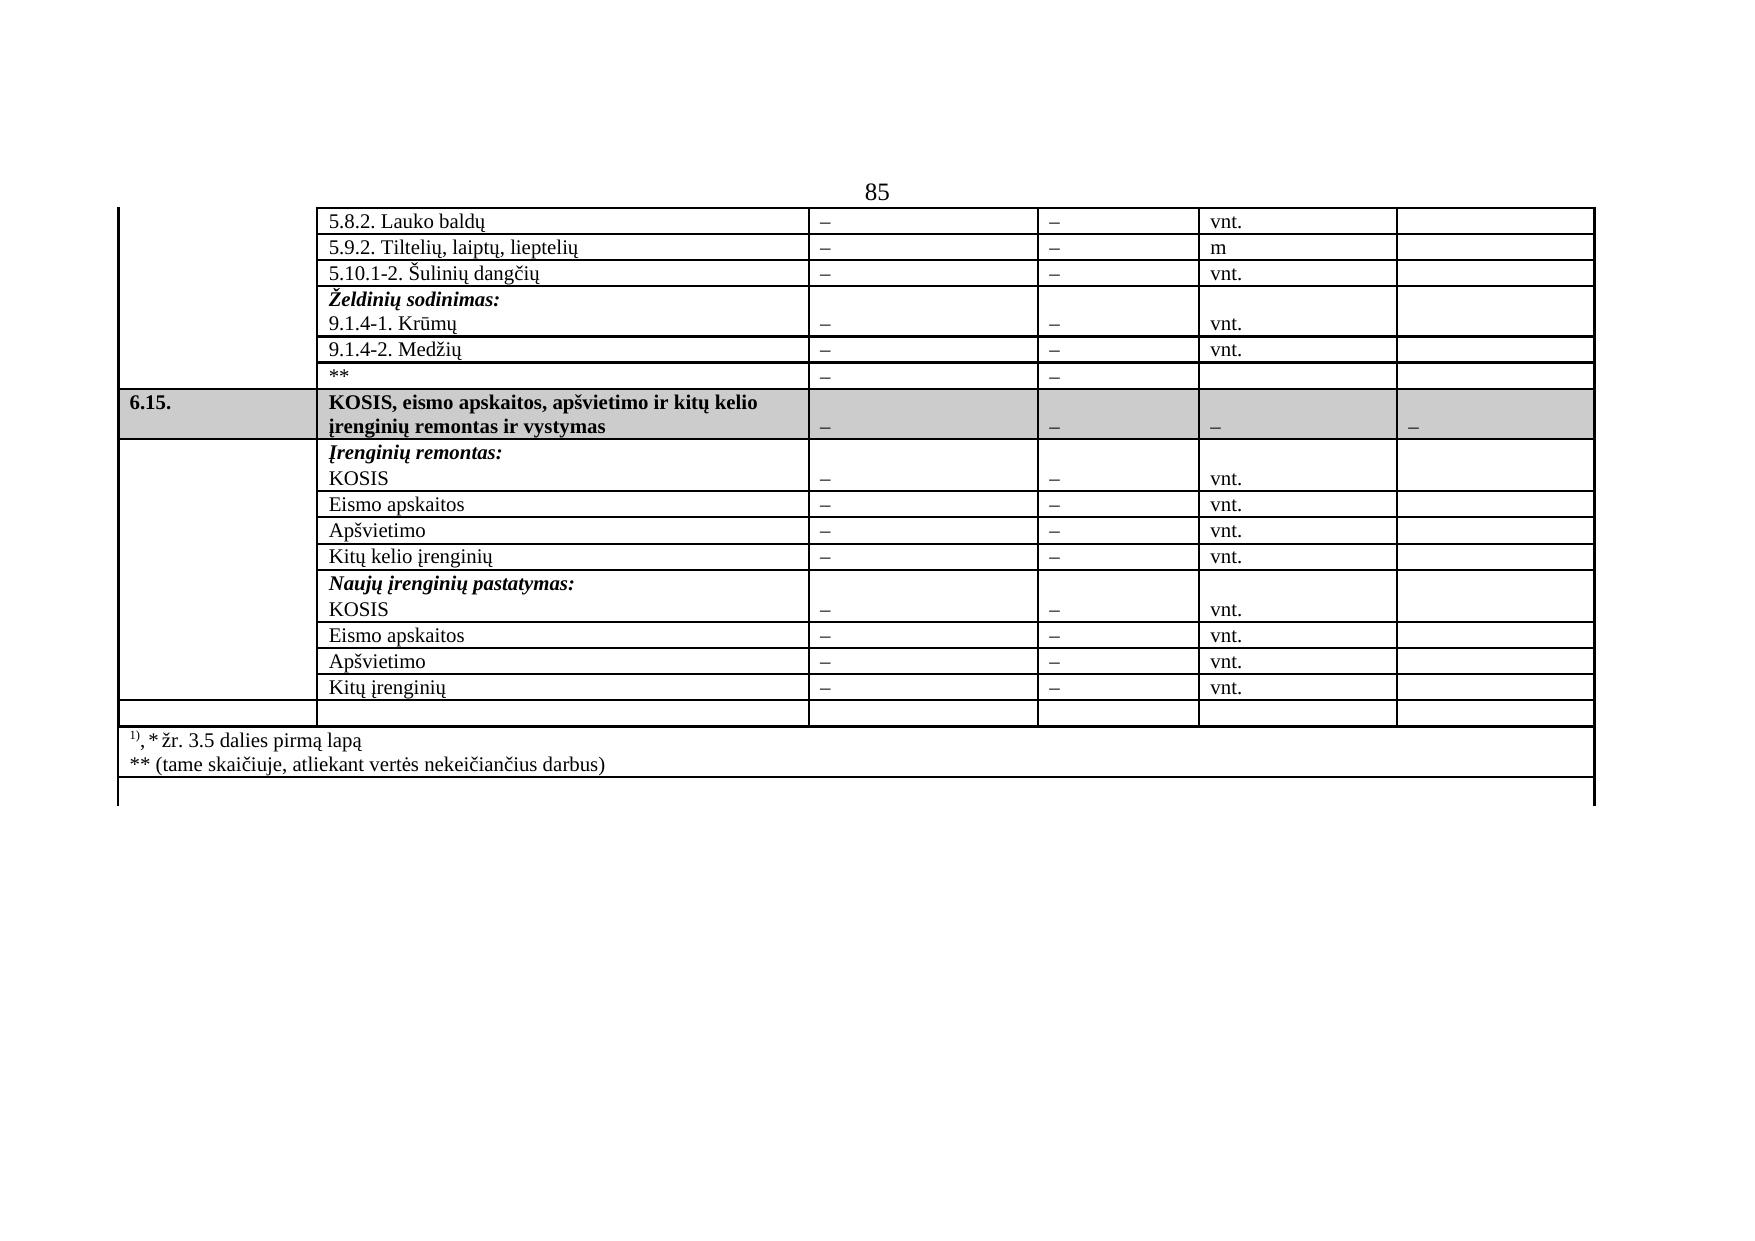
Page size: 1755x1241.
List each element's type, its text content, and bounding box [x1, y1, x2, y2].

table_cell [1200, 701, 1396, 725]
table_cell ** [318, 364, 808, 388]
table_cell [1398, 440, 1593, 464]
table_cell [1398, 261, 1593, 285]
table_cell [1398, 492, 1593, 516]
table_cell [1398, 701, 1593, 725]
table_cell [318, 701, 808, 725]
table_cell vnt. [1200, 261, 1396, 285]
table_cell [810, 701, 1037, 725]
table_cell 9.1.4-1. Krūmų [318, 311, 808, 335]
table_cell vnt. [1200, 464, 1396, 490]
table_cell vnt. [1200, 209, 1396, 233]
table_cell – [1039, 545, 1198, 568]
table_cell [810, 571, 1037, 595]
table_cell [119, 778, 1593, 806]
table_cell – [810, 623, 1037, 647]
table_cell Įrenginių remontas: [318, 440, 808, 464]
table_cell – [1039, 209, 1198, 233]
table_cell [1398, 623, 1593, 647]
table_cell [1039, 440, 1198, 464]
table_cell [1398, 518, 1593, 542]
table_cell – [810, 364, 1037, 388]
table_cell – [1039, 390, 1198, 438]
table_cell – [810, 390, 1037, 438]
table_cell – [1200, 390, 1396, 438]
table_cell [1200, 287, 1396, 311]
table_cell – [1039, 595, 1198, 621]
table_cell [120, 207, 316, 335]
table_cell [120, 701, 316, 725]
table_cell – [810, 492, 1037, 516]
table_cell [1200, 364, 1396, 388]
table_cell [1398, 571, 1593, 595]
table_cell Naujų įrenginių pastatymas: [318, 571, 808, 595]
table_cell [1039, 287, 1198, 311]
table_cell [1398, 364, 1593, 388]
table_cell Eismo apskaitos [318, 492, 808, 516]
table_cell [1398, 464, 1593, 490]
table_cell – [810, 311, 1037, 335]
table_cell Apšvietimo [318, 649, 808, 673]
table_cell vnt. [1200, 338, 1396, 361]
table_cell [1398, 209, 1593, 233]
table_cell – [810, 595, 1037, 621]
table_cell 5.8.2. Lauko baldų [318, 209, 808, 233]
table_cell vnt. [1200, 675, 1396, 699]
table_cell KOSIS [318, 464, 808, 490]
table_cell KOSIS [318, 595, 808, 621]
table_cell – [1039, 623, 1198, 647]
table_cell Želdinių sodinimas: [318, 287, 808, 311]
table_cell [1039, 571, 1198, 595]
table_cell m [1200, 235, 1396, 259]
table_cell vnt. [1200, 649, 1396, 673]
table_cell – [1039, 261, 1198, 285]
table_cell – [1039, 518, 1198, 542]
table_cell – [1039, 464, 1198, 490]
table_cell [120, 361, 316, 388]
table_cell – [1039, 338, 1198, 361]
table_cell vnt. [1200, 311, 1396, 335]
table_cell – [810, 464, 1037, 490]
table_cell vnt. [1200, 595, 1396, 621]
table_cell [1398, 649, 1593, 673]
table_cell – [810, 209, 1037, 233]
table_cell [120, 335, 316, 361]
table_cell – [810, 675, 1037, 699]
table_cell – [1039, 492, 1198, 516]
table_cell vnt. [1200, 492, 1396, 516]
table_cell [120, 440, 316, 699]
table_cell Kitų kelio įrenginių [318, 545, 808, 568]
table_cell – [810, 235, 1037, 259]
table_cell [1398, 545, 1593, 568]
table_cell Eismo apskaitos [318, 623, 808, 647]
table_cell 1), * žr. 3.5 dalies pirmą lapą ** (tame skaičiuje, atliekant vertės nekeičiančius darbus) [119, 728, 1593, 776]
table_cell [1398, 675, 1593, 699]
table_cell – [1039, 649, 1198, 673]
table_cell – [1039, 311, 1198, 335]
table_cell – [1039, 675, 1198, 699]
table_cell [810, 287, 1037, 311]
table_cell – [1039, 235, 1198, 259]
table_cell [1200, 571, 1396, 595]
table_cell [1398, 311, 1593, 335]
table_cell 9.1.4-2. Medžių [318, 338, 808, 361]
table_cell [1200, 440, 1396, 464]
table_cell 5.9.2. Tiltelių, laiptų, lieptelių [318, 235, 808, 259]
table_cell – [1398, 390, 1593, 438]
table_cell Apšvietimo [318, 518, 808, 542]
table_cell [1398, 338, 1593, 361]
table_cell [1398, 595, 1593, 621]
table_cell vnt. [1200, 518, 1396, 542]
table_cell 6.15. [120, 390, 316, 438]
table_cell [1398, 235, 1593, 259]
table_cell – [1039, 364, 1198, 388]
table_cell KOSIS, eismo apskaitos, apšvietimo ir kitų kelio įrenginių remontas ir vystymas [318, 390, 808, 438]
table_cell – [810, 338, 1037, 361]
table_cell – [810, 545, 1037, 568]
table_cell [810, 440, 1037, 464]
table_cell vnt. [1200, 545, 1396, 568]
table_cell [1398, 287, 1593, 311]
table_cell vnt. [1200, 623, 1396, 647]
table_cell [1039, 701, 1198, 725]
table_cell – [810, 649, 1037, 673]
table_cell – [810, 261, 1037, 285]
table_cell – [810, 518, 1037, 542]
table_cell Kitų įrenginių [318, 675, 808, 699]
table_cell 5.10.1-2. Šulinių dangčių [318, 261, 808, 285]
